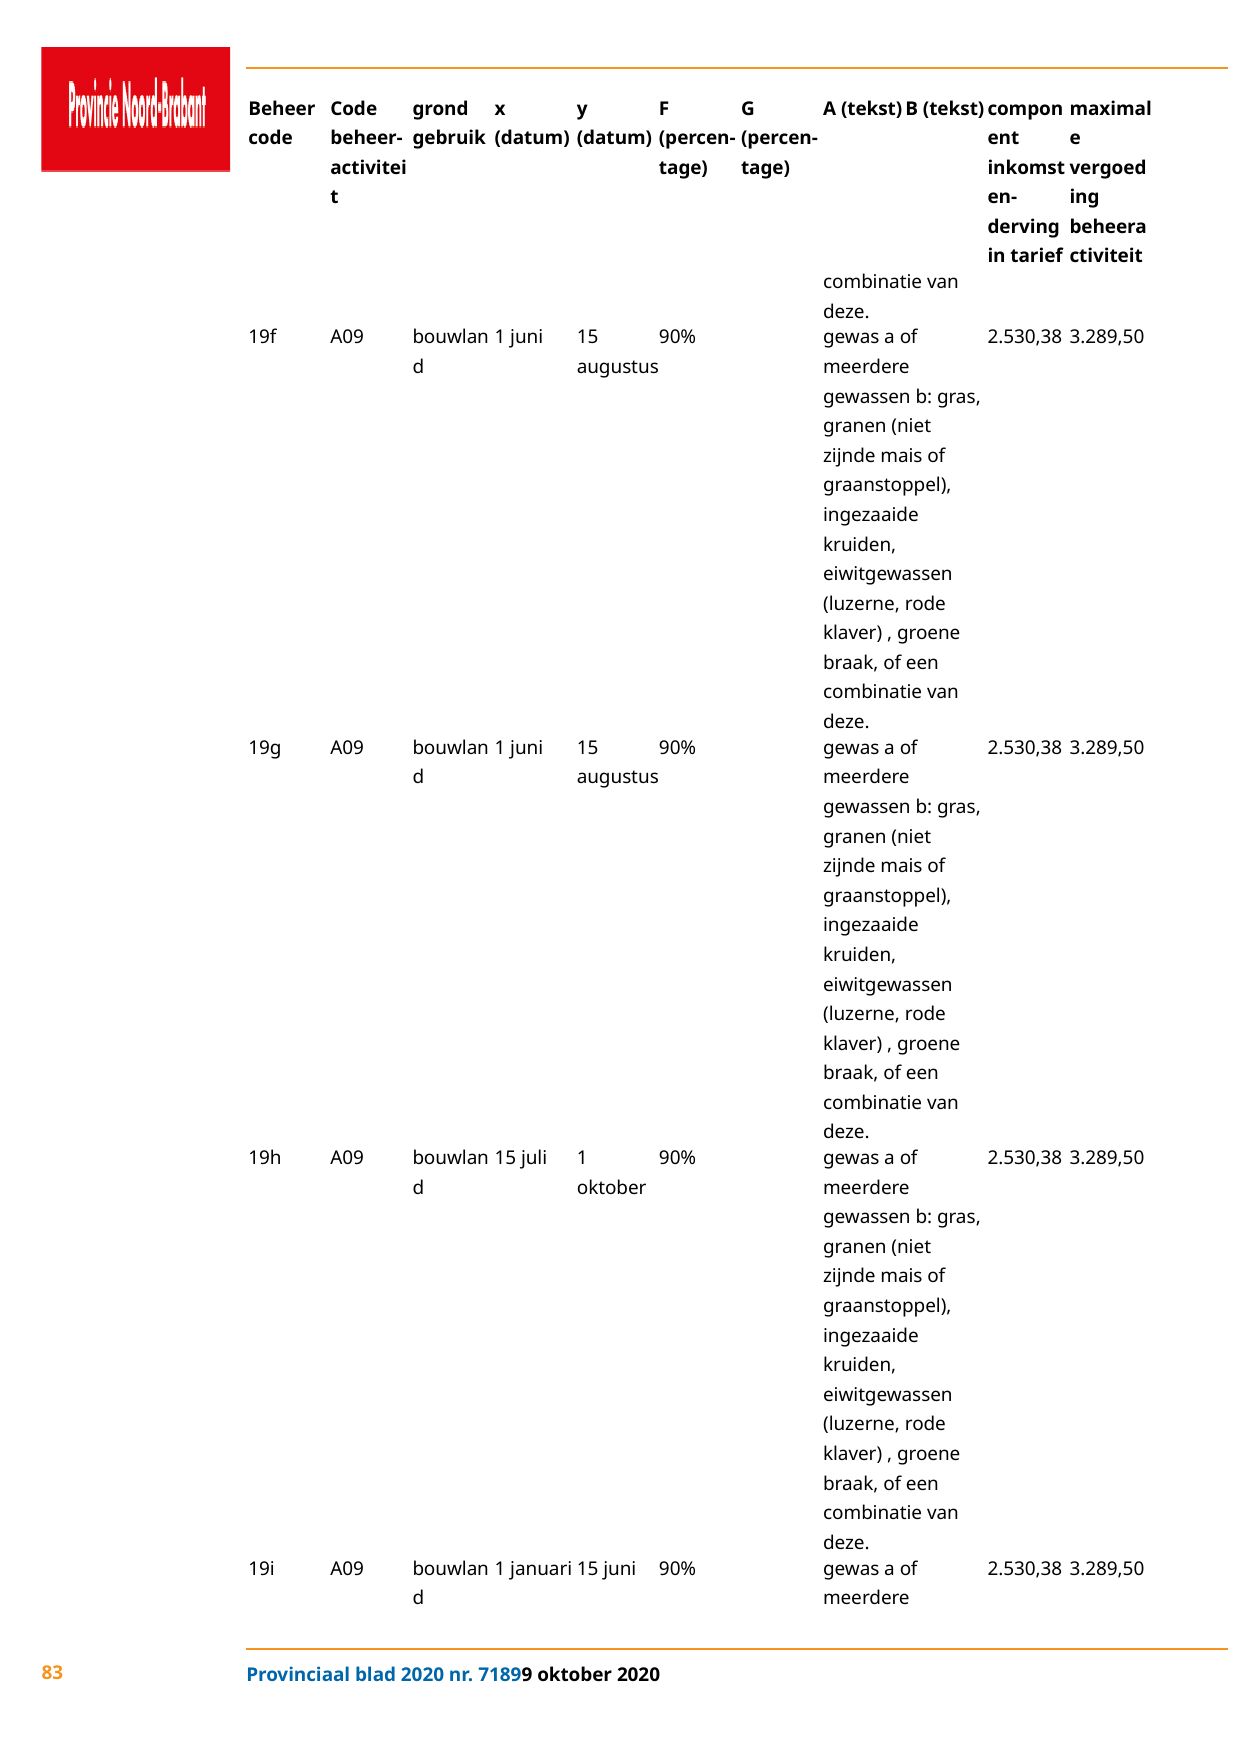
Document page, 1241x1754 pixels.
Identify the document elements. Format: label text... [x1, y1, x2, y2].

table_cell bouwland [412, 734, 494, 1144]
table_cell [659, 269, 741, 324]
table_cell [741, 269, 823, 324]
table_cell bouwland [412, 1555, 494, 1610]
table_cell [412, 269, 494, 324]
table_header F (percen-tage) [659, 95, 741, 268]
table_cell 1 oktober [577, 1144, 659, 1555]
table_header component inkomsten-derving in tarief [987, 95, 1069, 268]
table_cell [987, 269, 1069, 324]
table_header maximale vergoeding beheeractiviteit [1069, 95, 1152, 268]
table_cell 1 juni [494, 734, 577, 1144]
table_cell [741, 324, 823, 734]
table_cell A09 [330, 1555, 412, 1610]
table_cell [248, 269, 330, 324]
table_cell 19g [248, 734, 330, 1144]
table_cell A09 [330, 1144, 412, 1555]
table_cell 90% [659, 324, 741, 734]
table_cell 15 juni [577, 1555, 659, 1610]
table_cell [741, 1555, 823, 1610]
table_cell gewas a of meerdere [823, 1555, 987, 1610]
table_cell 1 juni [494, 324, 577, 734]
table_cell 19i [248, 1555, 330, 1610]
table_cell 90% [659, 734, 741, 1144]
table_cell [741, 1144, 823, 1555]
table_header x (datum) [494, 95, 577, 268]
table_cell 2.530,38 [987, 1555, 1069, 1610]
table_header A (tekst) [823, 95, 905, 268]
table_cell A09 [330, 324, 412, 734]
table_cell 3.289,50 [1069, 1555, 1152, 1610]
picture [41, 47, 231, 172]
table_cell 15 augustus [577, 324, 659, 734]
table_cell [741, 734, 823, 1144]
table_cell [1069, 269, 1152, 324]
table_cell [330, 269, 412, 324]
table_cell 2.530,38 [987, 1144, 1069, 1555]
table_cell combinatie van deze. [823, 269, 987, 324]
table_cell [494, 269, 577, 324]
table_cell 19h [248, 1144, 330, 1555]
table_header Code beheer-activiteit [330, 95, 412, 268]
table_cell bouwland [412, 1144, 494, 1555]
table_header B (tekst) [905, 95, 987, 268]
table_cell 15 juli [494, 1144, 577, 1555]
table_cell gewas a of meerdere gewassen b: gras, granen (niet zijnde mais of graanstoppel), ingezaaide kruiden, eiwitgewassen (luzerne, rode klaver) , groene braak, of een combinatie van deze. [823, 324, 987, 734]
table_cell 3.289,50 [1069, 734, 1152, 1144]
table_cell 90% [659, 1555, 741, 1610]
table_cell gewas a of meerdere gewassen b: gras, granen (niet zijnde mais of graanstoppel), ingezaaide kruiden, eiwitgewassen (luzerne, rode klaver) , groene braak, of een combinatie van deze. [823, 1144, 987, 1555]
table_cell 1 januari [494, 1555, 577, 1610]
table_header Beheer code [248, 95, 330, 268]
table_header y (datum) [577, 95, 659, 268]
table_header grond gebruik [412, 95, 494, 268]
table_cell gewas a of meerdere gewassen b: gras, granen (niet zijnde mais of graanstoppel), ingezaaide kruiden, eiwitgewassen (luzerne, rode klaver) , groene braak, of een combinatie van deze. [823, 734, 987, 1144]
table_header G (percen-tage) [741, 95, 823, 268]
table_cell 2.530,38 [987, 734, 1069, 1144]
table_cell 3.289,50 [1069, 1144, 1152, 1555]
table_cell 3.289,50 [1069, 324, 1152, 734]
table_cell 15 augustus [577, 734, 659, 1144]
table_cell 90% [659, 1144, 741, 1555]
table_cell 2.530,38 [987, 324, 1069, 734]
table_cell 19f [248, 324, 330, 734]
table_cell bouwland [412, 324, 494, 734]
table_cell A09 [330, 734, 412, 1144]
table_cell [577, 269, 659, 324]
